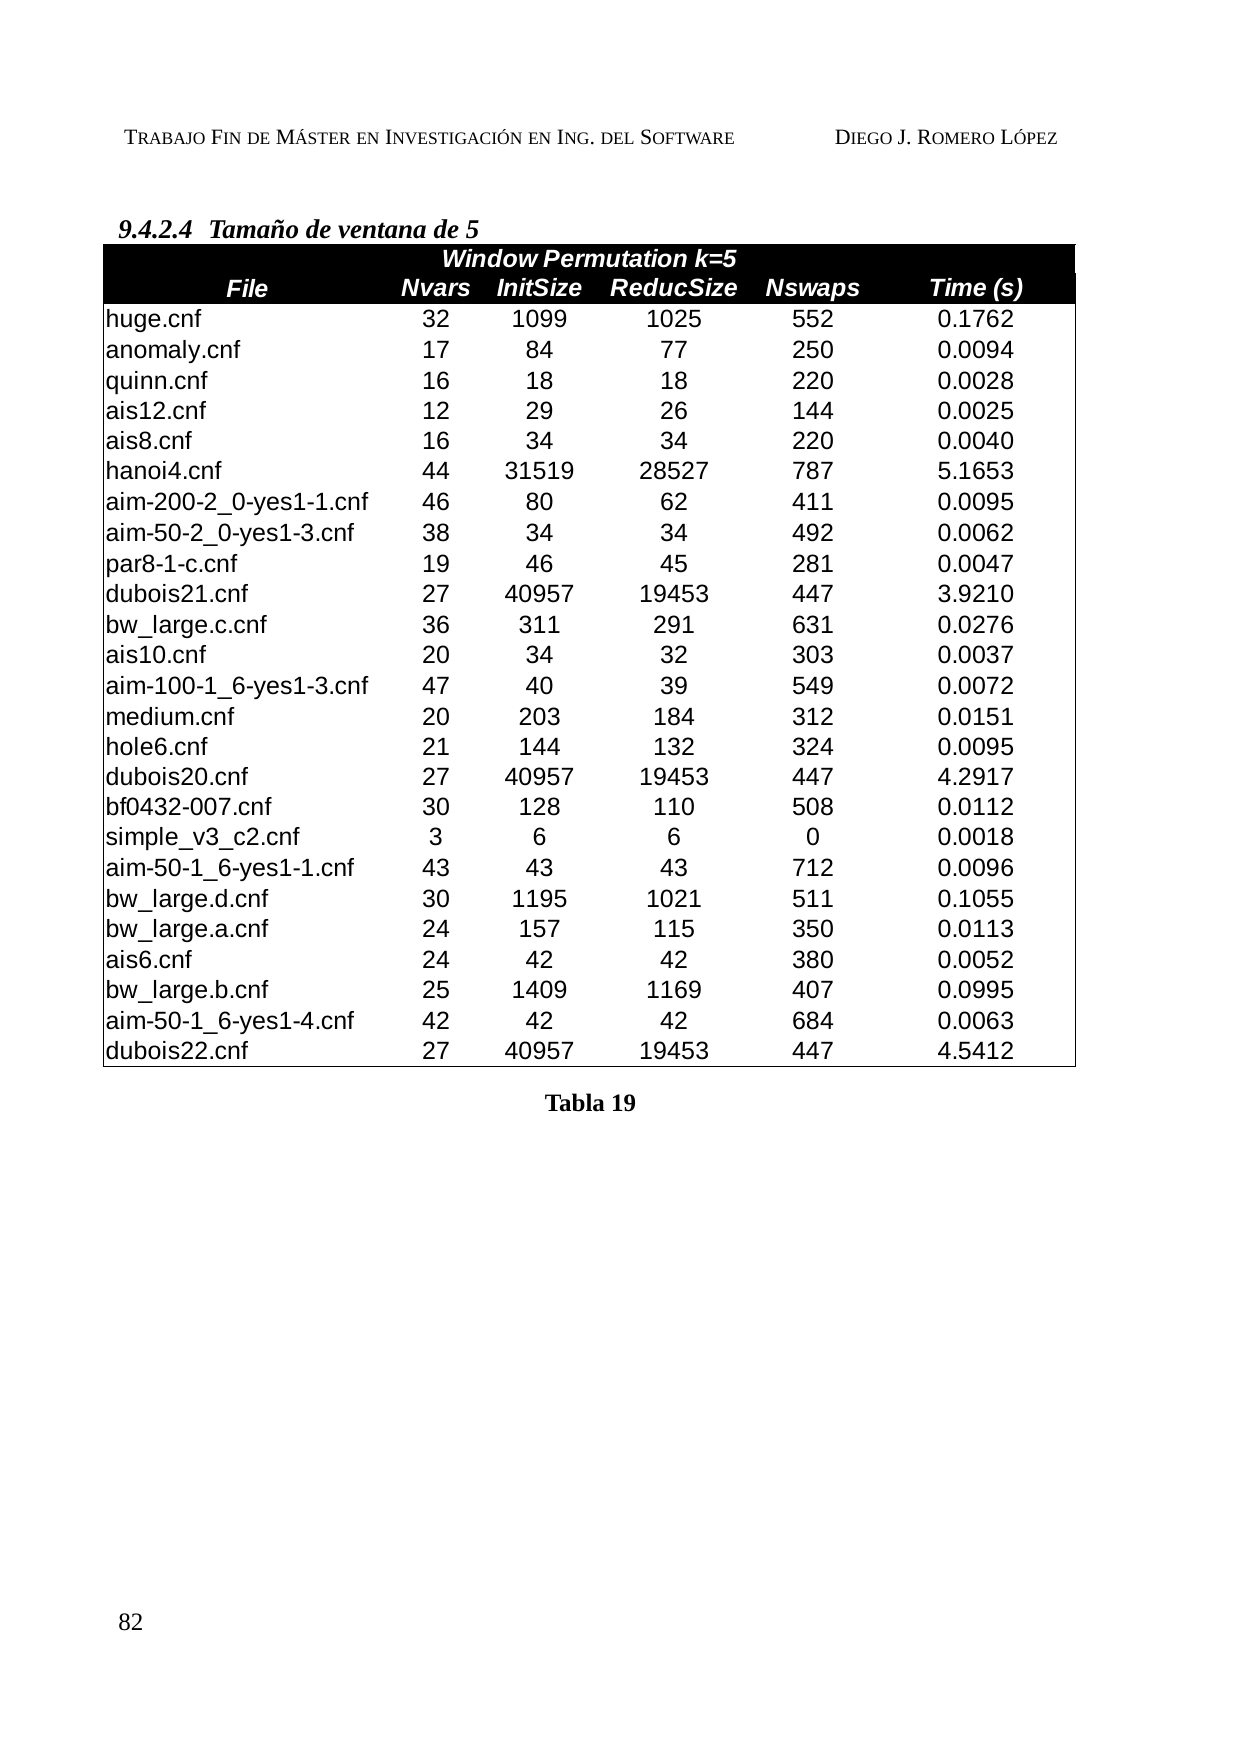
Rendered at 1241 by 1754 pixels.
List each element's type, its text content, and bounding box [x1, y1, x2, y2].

subtitle Tamaño de ventana de 5 [118, 213, 1063, 244]
